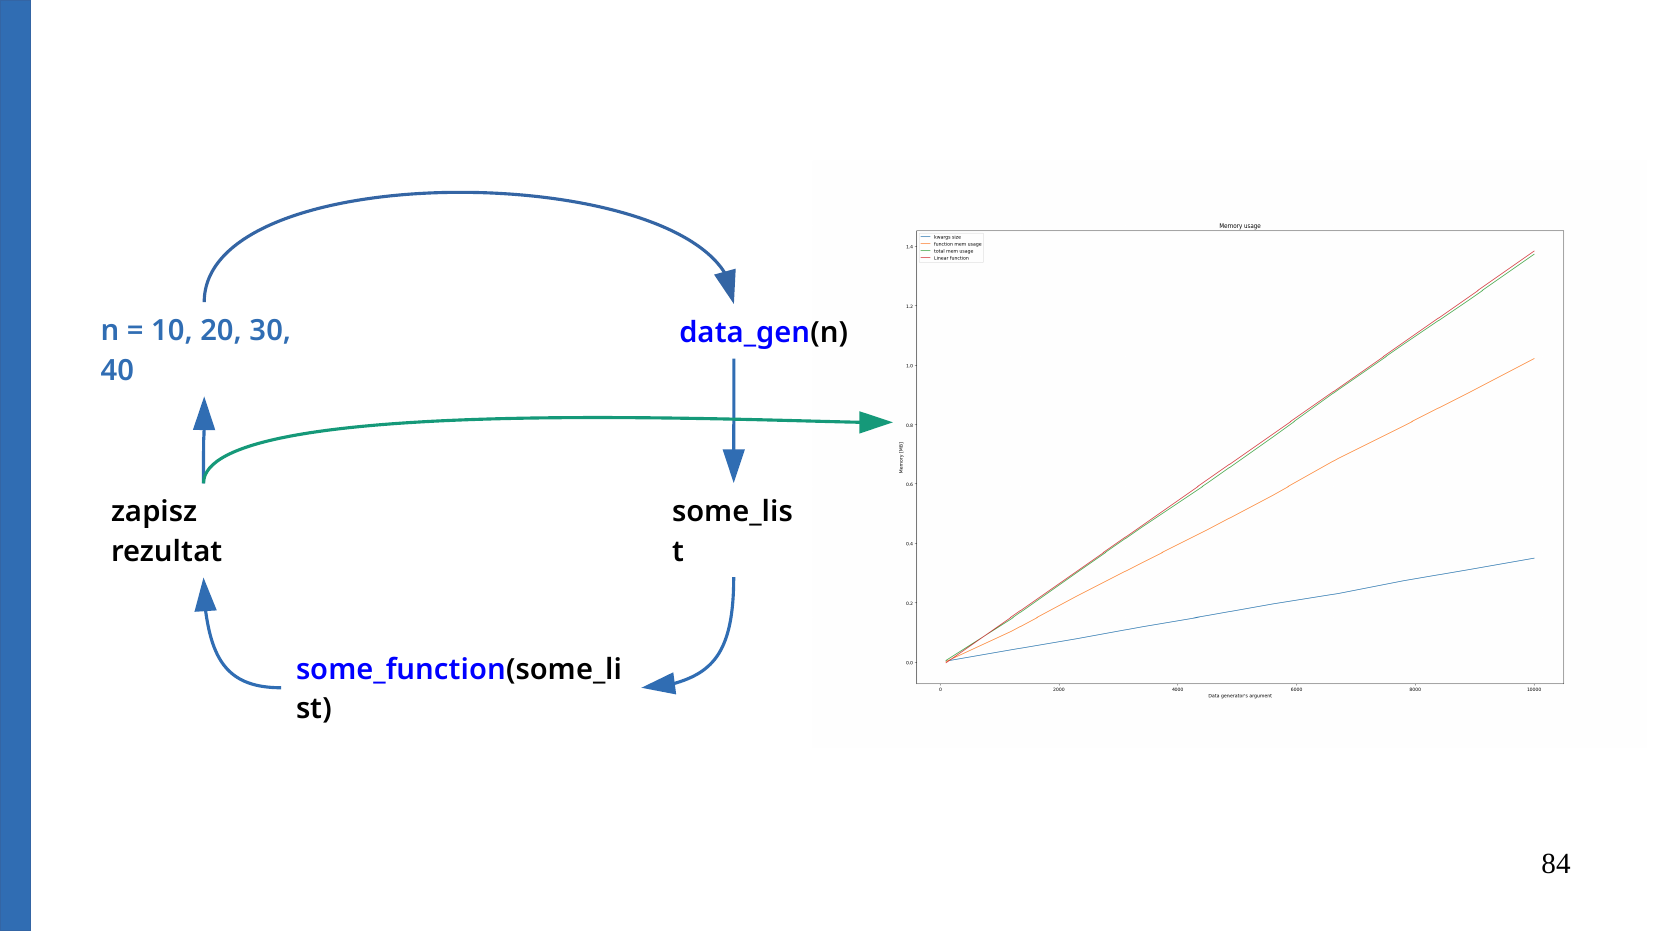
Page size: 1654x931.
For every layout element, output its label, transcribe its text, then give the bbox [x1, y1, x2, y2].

text_box data_gen(n) [537, 303, 931, 357]
picture [812, 160, 1647, 748]
text_box some_function(some_list) [281, 640, 642, 696]
text_box n = 10, 20, 30, 40 [85, 302, 323, 354]
text_box zapisz rezultat [96, 483, 311, 535]
text_box some_list [657, 482, 811, 536]
text_box [0, 0, 31, 931]
